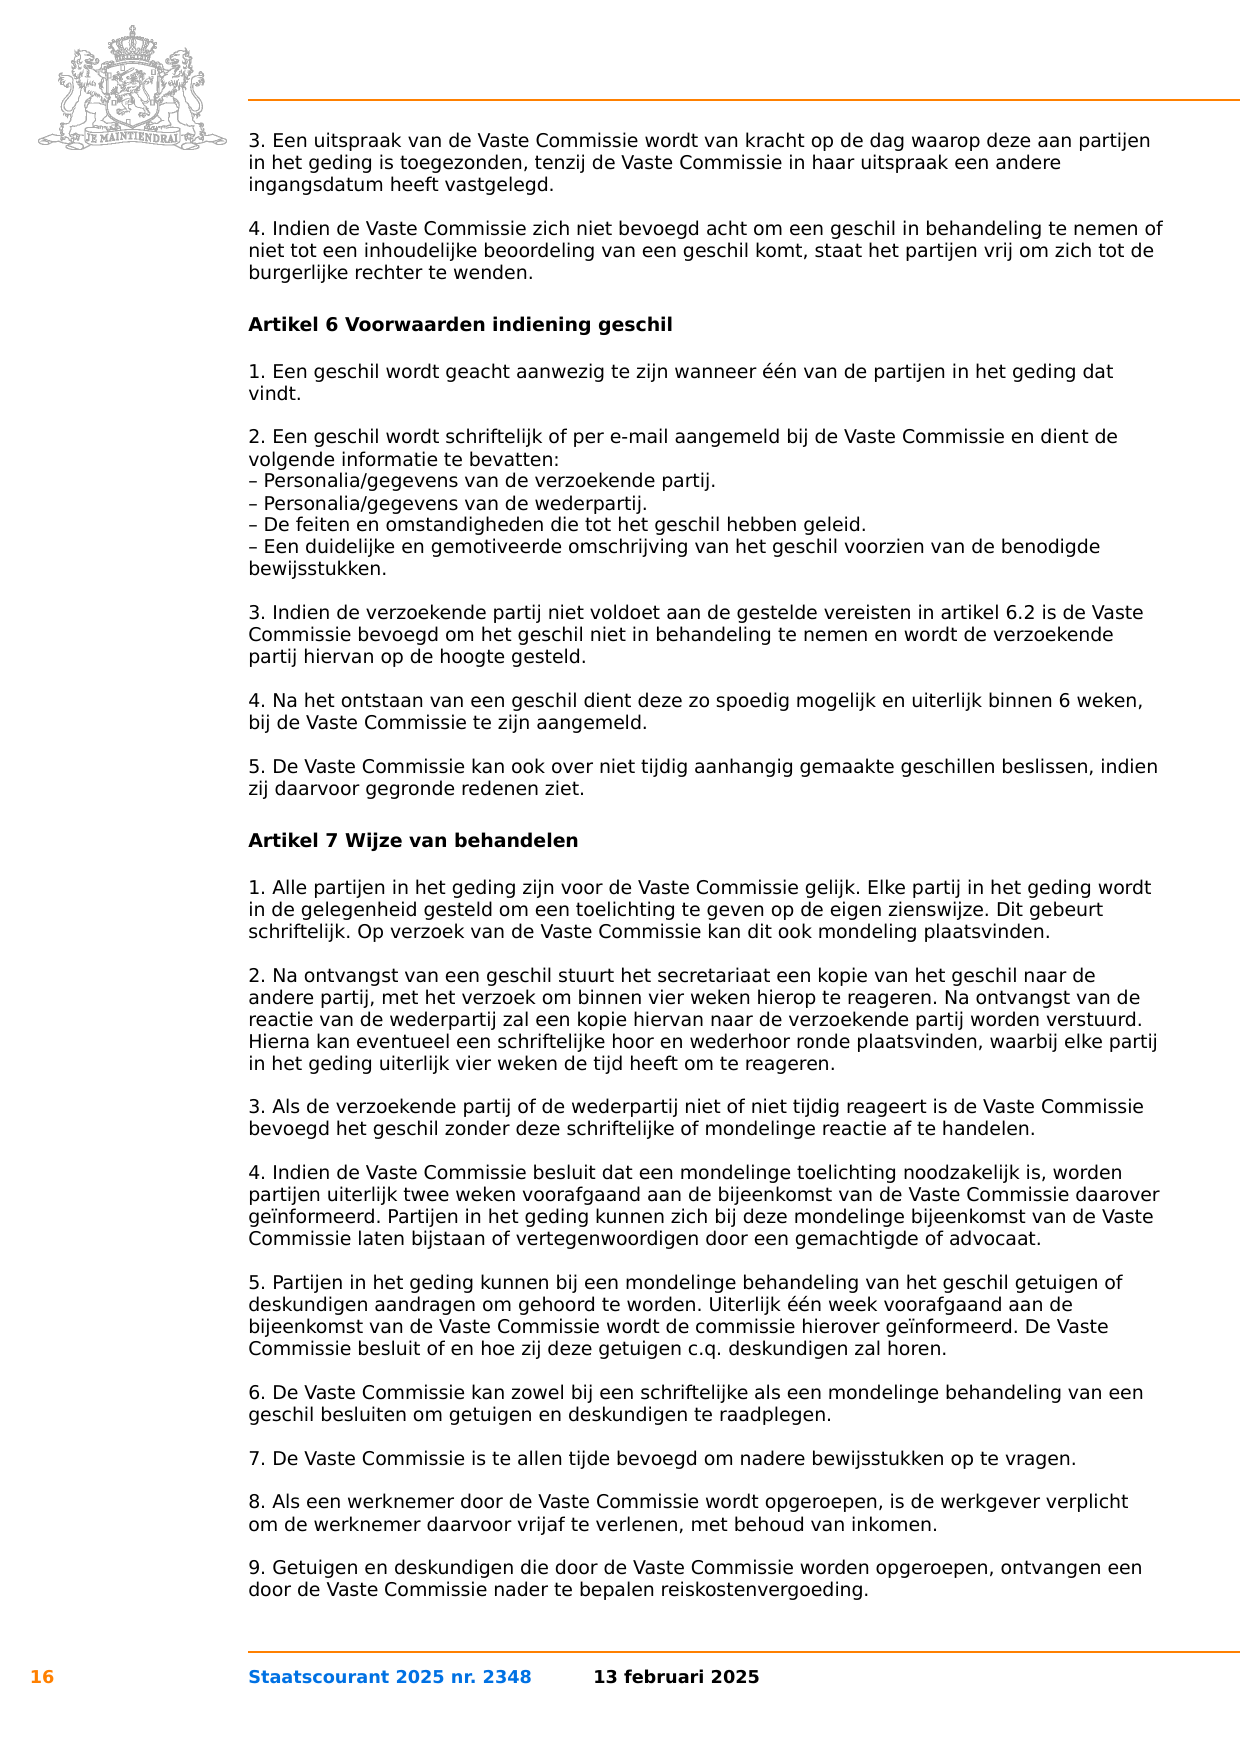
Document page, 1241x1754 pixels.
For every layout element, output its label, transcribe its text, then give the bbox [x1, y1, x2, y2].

text – Personalia/gegevens van de wederpartij. [248, 492, 1163, 514]
text 8. Als een werknemer door de Vaste Commissie wordt opgeroepen, is de werkgever verplicht om de werknemer daarvoor vrijaf te verlenen, met behoud van inkomen. [248, 1491, 1163, 1535]
subtitle Artikel 6 Voorwaarden indiening geschil [248, 314, 1163, 336]
text – Een duidelijke en gemotiveerde omschrijving van het geschil voorzien van de benodigde bewijsstukken. [248, 536, 1163, 580]
text 5. Partijen in het geding kunnen bij een mondelinge behandeling van het geschil getuigen of deskundigen aandragen om gehoord te worden. Uiterlijk één week voorafgaand aan de bijeenkomst van de Vaste Commissie wordt de commissie hierover geïnformeerd. De Vaste Commissie besluit of en hoe zij deze getuigen c.q. deskundigen zal horen. [248, 1272, 1163, 1360]
text 2. Na ontvangst van een geschil stuurt het secretariaat een kopie van het geschil naar de andere partij, met het verzoek om binnen vier weken hierop te reageren. Na ontvangst van de reactie van de wederpartij zal een kopie hiervan naar de verzoekende partij worden verstuurd. Hierna kan eventueel een schriftelijke hoor en wederhoor ronde plaatsvinden, waarbij elke partij in het geding uiterlijk vier weken de tijd heeft om te reageren. [248, 964, 1163, 1074]
text 4. Indien de Vaste Commissie zich niet bevoegd acht om een geschil in behandeling te nemen of niet tot een inhoudelijke beoordeling van een geschil komt, staat het partijen vrij om zich tot de burgerlijke rechter te wenden. [248, 218, 1163, 284]
text 3. Indien de verzoekende partij niet voldoet aan de gestelde vereisten in artikel 6.2 is de Vaste Commissie bevoegd om het geschil niet in behandeling te nemen en wordt de verzoekende partij hiervan op de hoogte gesteld. [248, 602, 1163, 668]
text 2. Een geschil wordt schriftelijk of per e-mail aangemeld bij de Vaste Commissie en dient de volgende informatie te bevatten: [248, 426, 1163, 470]
text – Personalia/gegevens van de verzoekende partij. [248, 470, 1163, 492]
text 1. Een geschil wordt geacht aanwezig te zijn wanneer één van de partijen in het geding dat vindt. [248, 361, 1163, 404]
picture [38, 25, 227, 150]
text 7. De Vaste Commissie is te allen tijde bevoegd om nadere bewijsstukken op te vragen. [248, 1448, 1163, 1469]
text 5. De Vaste Commissie kan ook over niet tijdig aanhangig gemaakte geschillen beslissen, indien zij daarvoor gegronde redenen ziet. [248, 756, 1163, 800]
text 3. Als de verzoekende partij of de wederpartij niet of niet tijdig reageert is de Vaste Commissie bevoegd het geschil zonder deze schriftelijke of mondelinge reactie af te handelen. [248, 1096, 1163, 1140]
text 4. Indien de Vaste Commissie besluit dat een mondelinge toelichting noodzakelijk is, worden partijen uiterlijk twee weken voorafgaand aan de bijeenkomst van de Vaste Commissie daarover geïnformeerd. Partijen in het geding kunnen zich bij deze mondelinge bijeenkomst van de Vaste Commissie laten bijstaan of vertegenwoordigen door een gemachtigde of advocaat. [248, 1162, 1163, 1250]
text 4. Na het ontstaan van een geschil dient deze zo spoedig mogelijk en uiterlijk binnen 6 weken, bij de Vaste Commissie te zijn aangemeld. [248, 690, 1163, 734]
text 1. Alle partijen in het geding zijn voor de Vaste Commissie gelijk. Elke partij in het geding wordt in de gelegenheid gesteld om een toelichting te geven op de eigen zienswijze. Dit gebeurt schriftelijk. Op verzoek van de Vaste Commissie kan dit ook mondeling plaatsvinden. [248, 877, 1163, 943]
subtitle Artikel 7 Wijze van behandelen [248, 830, 1163, 852]
text 6. De Vaste Commissie kan zowel bij een schriftelijke als een mondelinge behandeling van een geschil besluiten om getuigen en deskundigen te raadplegen. [248, 1382, 1163, 1426]
text 9. Getuigen en deskundigen die door de Vaste Commissie worden opgeroepen, ontvangen een door de Vaste Commissie nader te bepalen reiskostenvergoeding. [248, 1557, 1163, 1601]
text – De feiten en omstandigheden die tot het geschil hebben geleid. [248, 514, 1163, 536]
text 3. Een uitspraak van de Vaste Commissie wordt van kracht op de dag waarop deze aan partijen in het geding is toegezonden, tenzij de Vaste Commissie in haar uitspraak een andere ingangsdatum heeft vastgelegd. [248, 130, 1163, 196]
